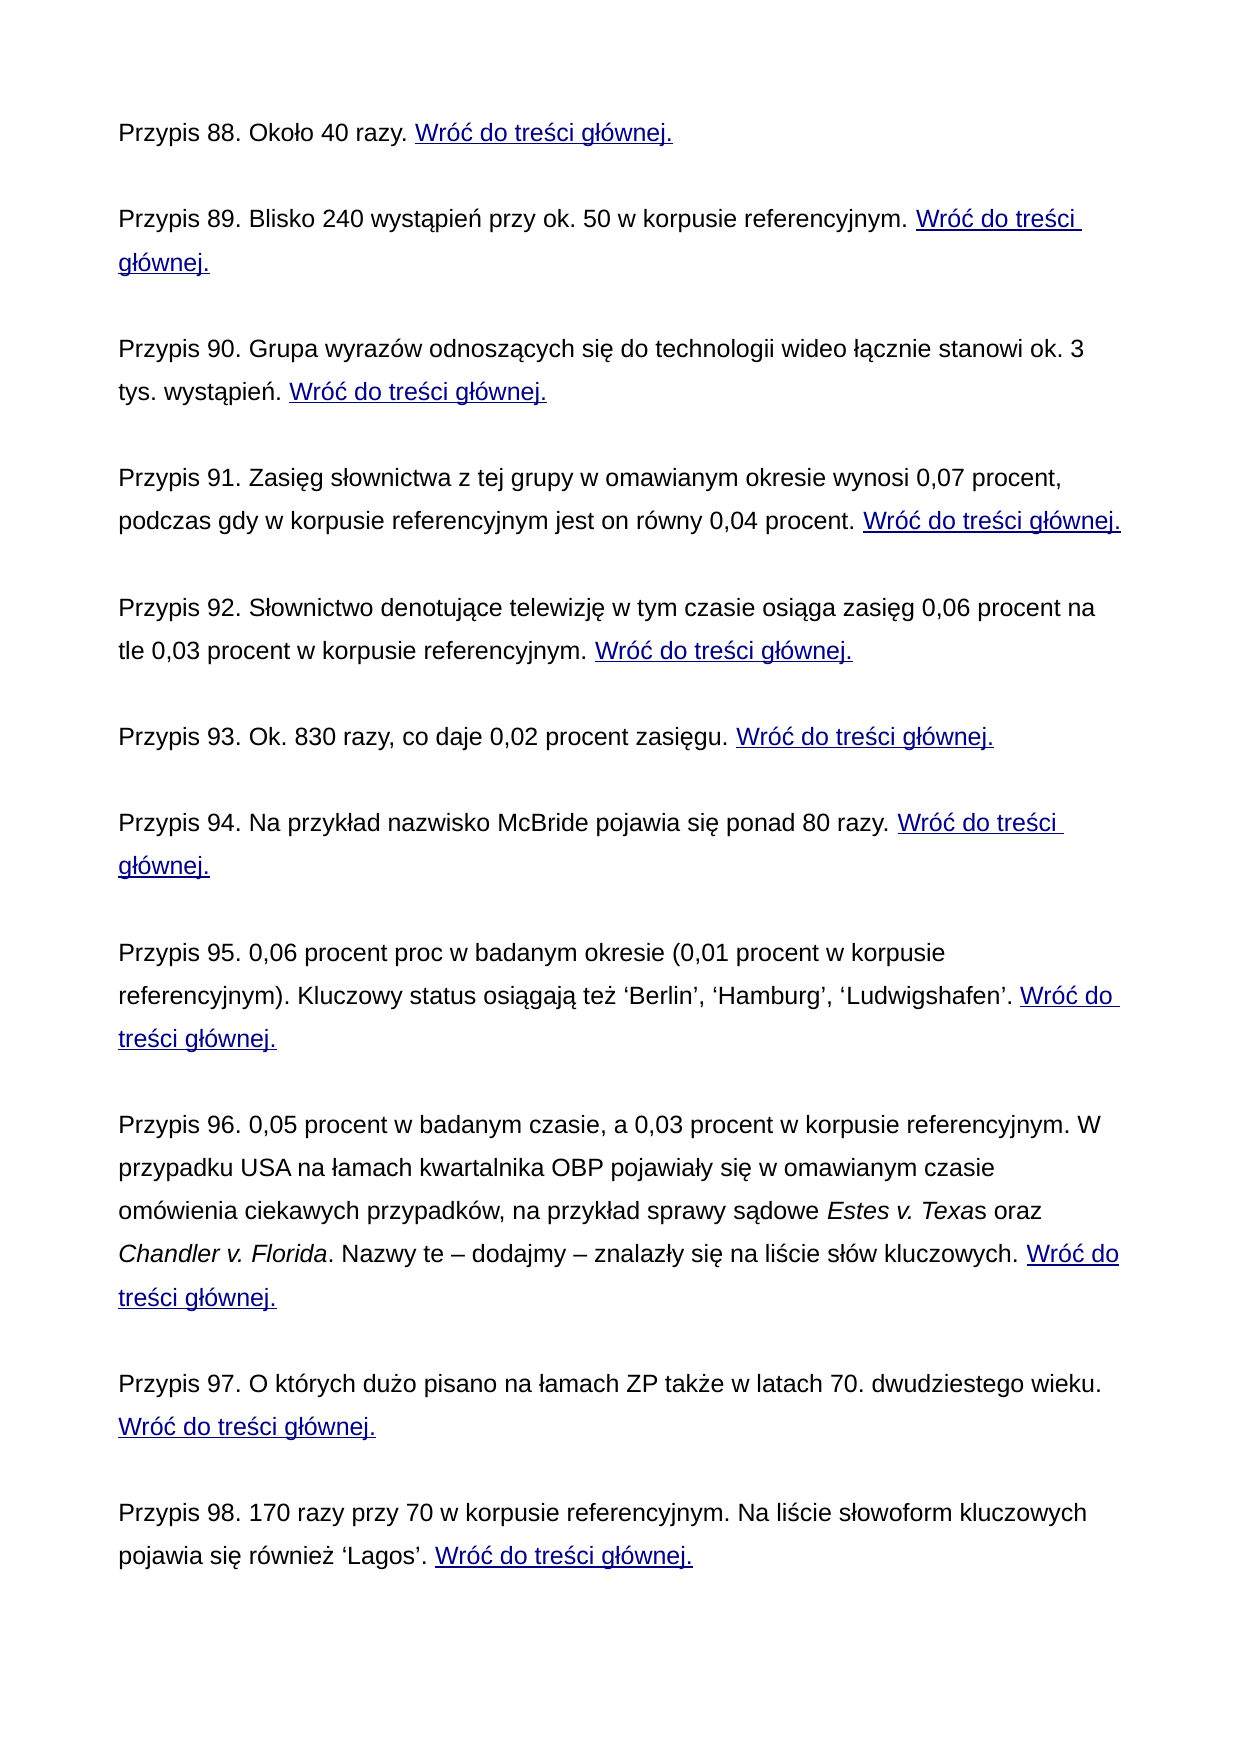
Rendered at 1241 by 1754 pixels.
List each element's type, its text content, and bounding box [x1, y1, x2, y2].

text Przypis 93. Ok. 830 razy, co daje 0,02 procent zasięgu. Wróć do treści głównej. [118, 722, 1122, 751]
text Przypis 96. 0,05 procent w badanym czasie, a 0,03 procent w korpusie referencyjnym. W przypadku USA na łamach kwartalnika OBP pojawiały się w omawianym czasie omówienia ciekawych przypadków, na przykład sprawy sądowe Estes v. Texas oraz Chandler v. Florida. Nazwy te – dodajmy – znalazły się na liście słów kluczowych. Wróć do treści głównej. [118, 1110, 1122, 1311]
text Przypis 91. Zasięg słownictwa z tej grupy w omawianym okresie wynosi 0,07 procent, podczas gdy w korpusie referencyjnym jest on równy 0,04 procent. Wróć do treści głównej. [118, 463, 1122, 535]
text Przypis 95. 0,06 procent proc w badanym okresie (0,01 procent w korpusie referencyjnym). Kluczowy status osiągają też ‘Berlin’, ‘Hamburg’, ‘Ludwigshafen’. Wróć do treści głównej. [118, 937, 1122, 1052]
text Przypis 88. Około 40 razy. Wróć do treści głównej. [118, 118, 1122, 147]
text Przypis 90. Grupa wyrazów odnoszących się do technologii wideo łącznie stanowi ok. 3 tys. wystąpień. Wróć do treści głównej. [118, 334, 1122, 406]
text Przypis 98. 170 razy przy 70 w korpusie referencyjnym. Na liście słowoform kluczowych pojawia się również ‘Lagos’. Wróć do treści głównej. [118, 1498, 1122, 1570]
text Przypis 97. O których dużo pisano na łamach ZP także w latach 70. dwudziestego wieku. Wróć do treści głównej. [118, 1369, 1122, 1441]
text Przypis 92. Słownictwo denotujące telewizję w tym czasie osiąga zasięg 0,06 procent na tle 0,03 procent w korpusie referencyjnym. Wróć do treści głównej. [118, 592, 1122, 664]
text Przypis 89. Blisko 240 wystąpień przy ok. 50 w korpusie referencyjnym. Wróć do treści głównej. [118, 204, 1122, 276]
text Przypis 94. Na przykład nazwisko McBride pojawia się ponad 80 razy. Wróć do treści głównej. [118, 808, 1122, 880]
